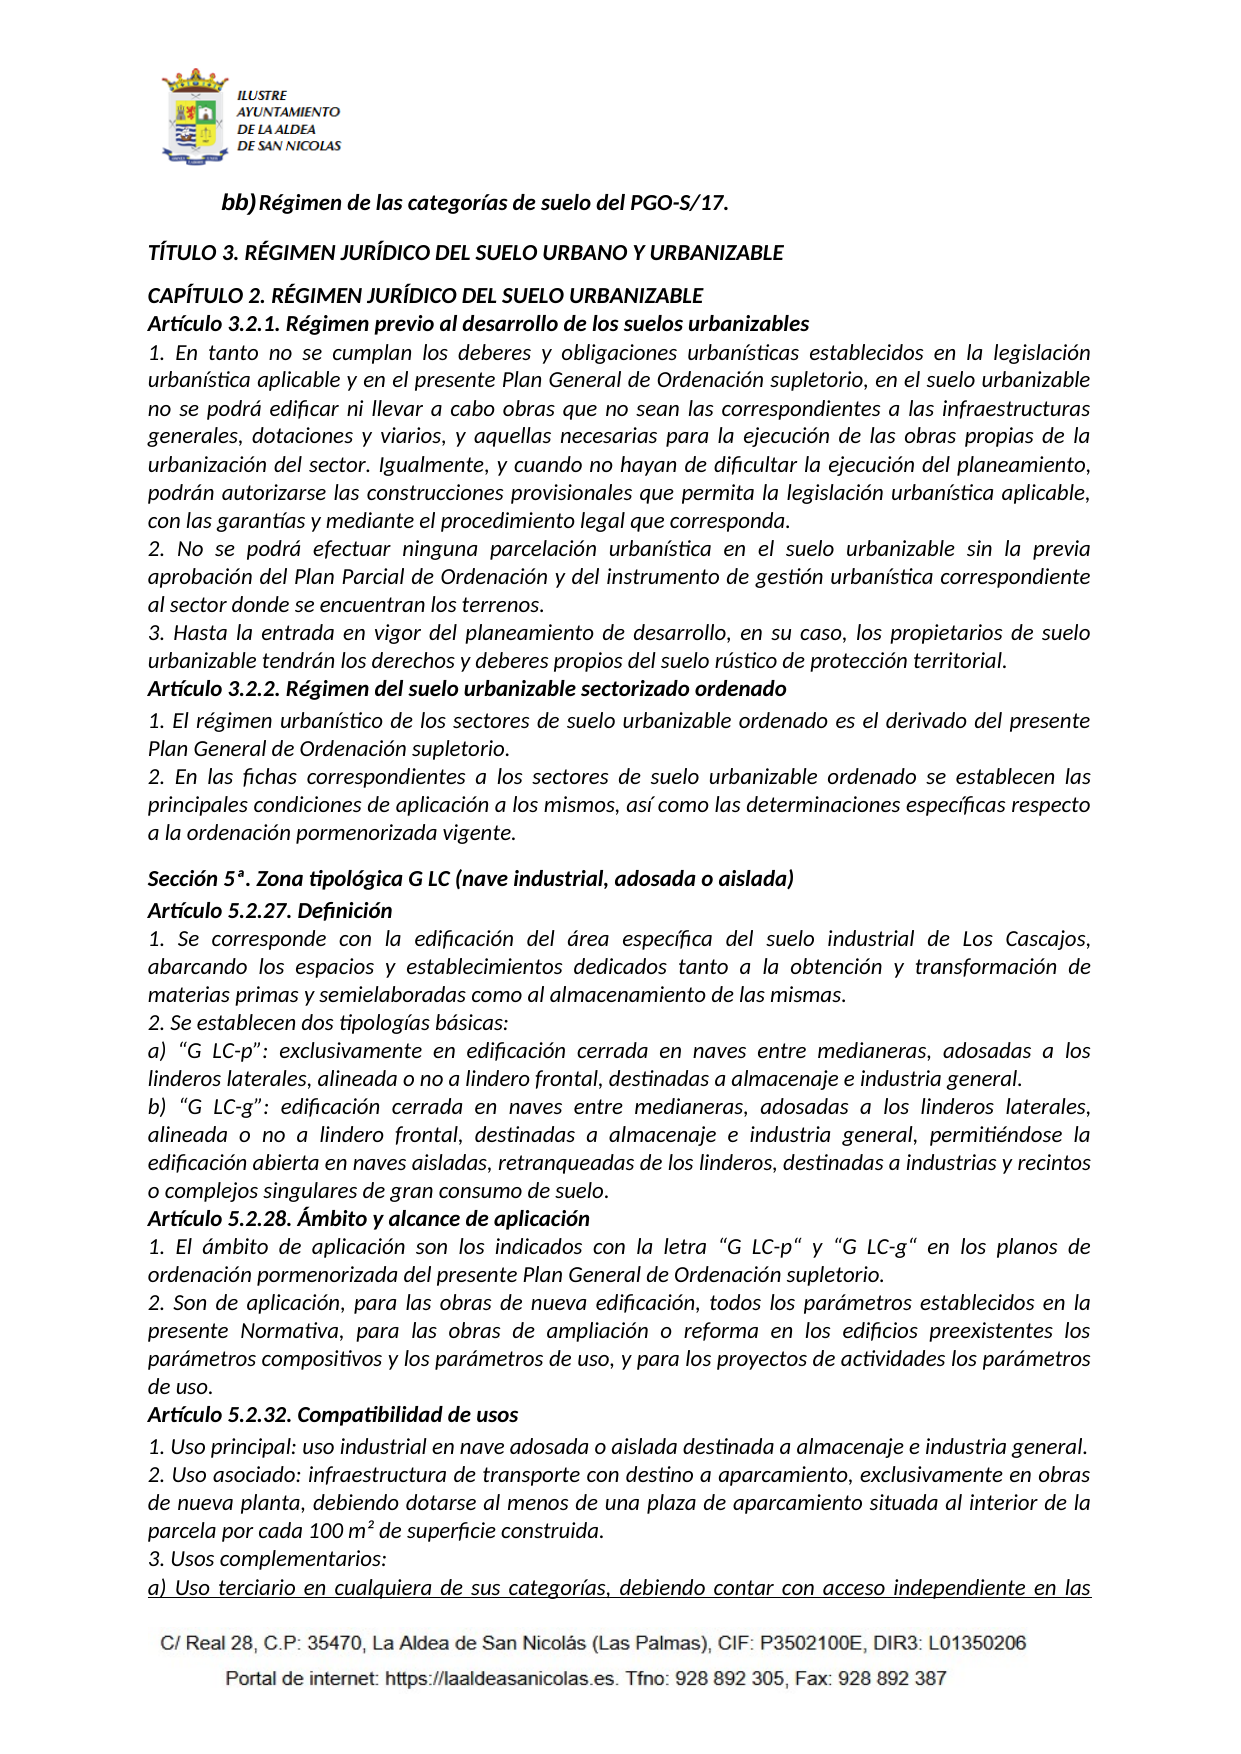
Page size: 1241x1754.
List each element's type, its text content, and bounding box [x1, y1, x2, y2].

text 2. Se establecen dos tipologías básicas: [148, 1008, 1093, 1036]
text a) Uso terciario en cualquiera de sus categorías, debiendo contar con acceso independiente en las [148, 1573, 1093, 1601]
text Sección 5ª. Zona tipológica G LC (nave industrial, adosada o aislada) [148, 864, 1093, 892]
text Artículo 5.2.27. Definición [148, 896, 1093, 924]
text Artículo 3.2.2. Régimen del suelo urbanizable sectorizado ordenado [148, 674, 1093, 702]
text a) “G LC-p”: exclusivamente en edificación cerrada en naves entre medianeras, adosadas a los linderos laterales, alineada o no a lindero frontal, destinadas a almacenaje e industria general. [148, 1036, 1093, 1092]
text 1. En tanto no se cumplan los deberes y obligaciones urbanísticas establecidos en la legislación urbanística aplicable y en el presente Plan General de Ordenación supletorio, en el suelo urbanizable no se podrá edificar ni llevar a cabo obras que no sean las correspondientes a las infraestructuras generales, dotaciones y viarios, y aquellas necesarias para la ejecución de las obras propias de la urbanización del sector. Igualmente, y cuando no hayan de dificultar la ejecución del planeamiento, podrán autorizarse las construcciones provisionales que permita la legislación urbanística aplicable, con las garantías y mediante el procedimiento legal que corresponda. [148, 338, 1093, 534]
text 1. El régimen urbanístico de los sectores de suelo urbanizable ordenado es el derivado del presente Plan General de Ordenación supletorio. [148, 706, 1093, 762]
text 2. En las fichas correspondientes a los sectores de suelo urbanizable ordenado se establecen las principales condiciones de aplicación a los mismos, así como las determinaciones específicas respecto a la ordenación pormenorizada vigente. [148, 762, 1093, 846]
text 2. Son de aplicación, para las obras de nueva edificación, todos los parámetros establecidos en la presente Normativa, para las obras de ampliación o reforma en los edificios preexistentes los parámetros compositivos y los parámetros de uso, y para los proyectos de actividades los parámetros de uso. [148, 1288, 1093, 1400]
text CAPÍTULO 2. RÉGIMEN JURÍDICO DEL SUELO URBANIZABLE [148, 282, 1093, 309]
text Artículo 3.2.1. Régimen previo al desarrollo de los suelos urbanizables [148, 309, 1093, 338]
text Artículo 5.2.32. Compatibilidad de usos [148, 1400, 1093, 1428]
text b) “G LC-g”: edificación cerrada en naves entre medianeras, adosadas a los linderos laterales, alineada o no a lindero frontal, destinadas a almacenaje e industria general, permitiéndose la edificación abierta en naves aisladas, retranqueadas de los linderos, destinadas a industrias y recintos o complejos singulares de gran consumo de suelo. [148, 1092, 1093, 1204]
text 3. Usos complementarios: [148, 1544, 1093, 1573]
text Artículo 5.2.28. Ámbito y alcance de aplicación [148, 1204, 1093, 1232]
picture [148, 60, 357, 173]
text 2. No se podrá efectuar ninguna parcelación urbanística en el suelo urbanizable sin la previa aprobación del Plan Parcial de Ordenación y del instrumento de gestión urbanística correspondiente al sector donde se encuentran los terrenos. [148, 534, 1093, 618]
text 3. Hasta la entrada en vigor del planeamiento de desarrollo, en su caso, los propietarios de suelo urbanizable tendrán los derechos y deberes propios del suelo rústico de protección territorial. [148, 618, 1093, 674]
text 1. Uso principal: uso industrial en nave adosada o aislada destinada a almacenaje e industria general. [148, 1432, 1093, 1461]
text 1. Se corresponde con la edificación del área específica del suelo industrial de Los Cascajos, abarcando los espacios y establecimientos dedicados tanto a la obtención y transformación de materias primas y semielaboradas como al almacenamiento de las mismas. [148, 924, 1093, 1008]
list Régimen de las categorías de suelo del PGO-S/17. [221, 188, 1093, 216]
picture [149, 1627, 1034, 1694]
text TÍTULO 3. RÉGIMEN JURÍDICO DEL SUELO URBANO Y URBANIZABLE [148, 238, 1093, 266]
text 2. Uso asociado: infraestructura de transporte con destino a aparcamiento, exclusivamente en obras de nueva planta, debiendo dotarse al menos de una plaza de aparcamiento situada al interior de la parcela por cada 100 m² de superficie construida. [148, 1461, 1093, 1544]
text 1. El ámbito de aplicación son los indicados con la letra “G LC-p“ y “G LC-g“ en los planos de ordenación pormenorizada del presente Plan General de Ordenación supletorio. [148, 1232, 1093, 1288]
